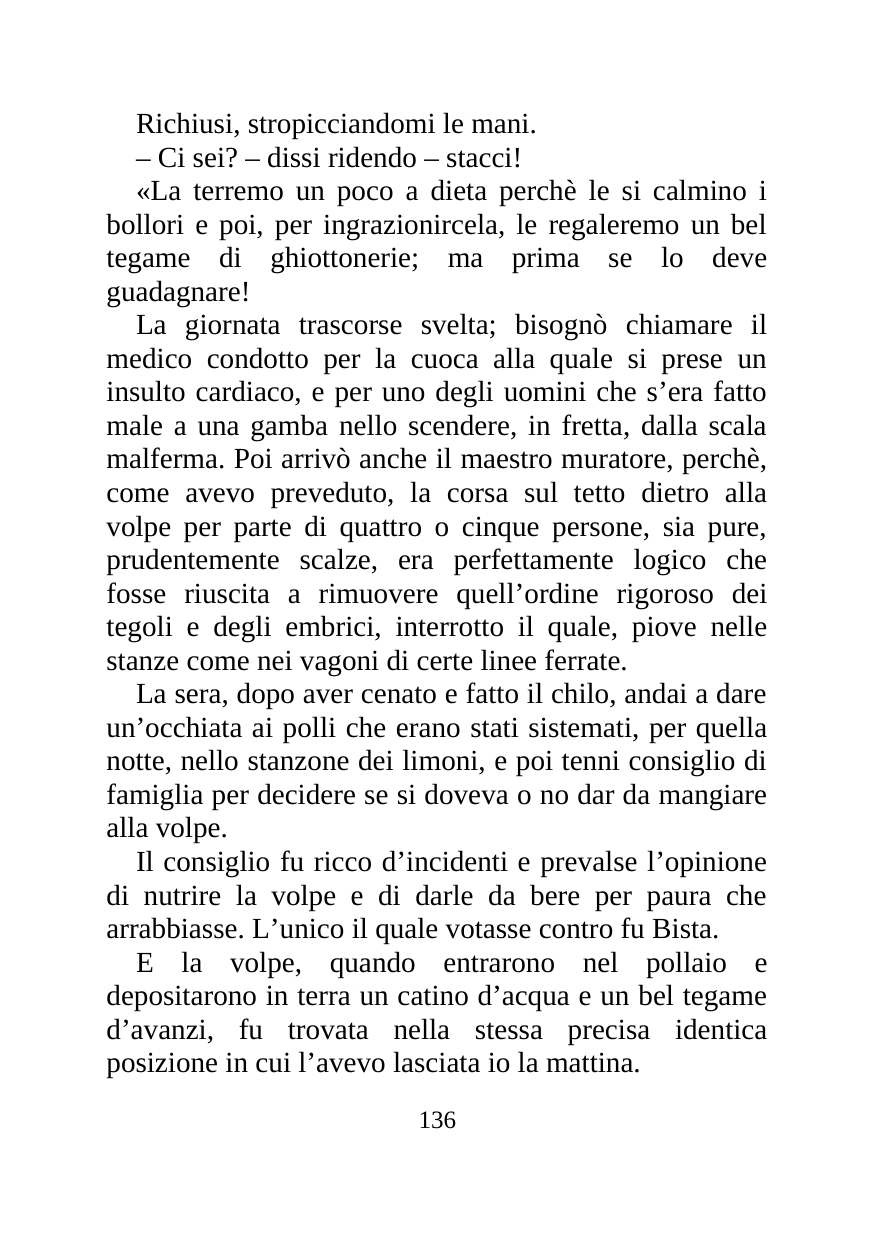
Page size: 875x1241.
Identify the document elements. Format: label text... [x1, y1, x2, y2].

text La sera, dopo aver cenato e fatto il chilo, andai a dare un’occhiata ai polli che erano stati sistemati, per quella notte, nello stanzone dei limoni, e poi tenni consiglio di famiglia per decidere se si doveva o no dar da mangiare alla volpe. [106, 676, 768, 844]
text – Ci sei? – dissi ridendo – stacci! [106, 140, 768, 173]
text Richiusi, stropicciandomi le mani. [106, 106, 768, 140]
text La giornata trascorse svelta; bisognò chiamare il medico condotto per la cuoca alla quale si prese un insulto cardiaco, e per uno degli uomini che s’era fatto male a una gamba nello scendere, in fretta, dalla scala malferma. Poi arrivò anche il maestro muratore, perchè, come avevo preveduto, la corsa sul tetto dietro alla volpe per parte di quattro o cinque persone, sia pure, prudentemente scalze, era perfettamente logico che fosse riuscita a rimuovere quell’ordine rigoroso dei tegoli e degli embrici, interrotto il quale, piove nelle stanze come nei vagoni di certe linee ferrate. [106, 307, 768, 676]
text E la volpe, quando entrarono nel pollaio e depositarono in terra un catino d’acqua e un bel tegame d’avanzi, fu trovata nella stessa precisa identica posizione in cui l’avevo lasciata io la mattina. [106, 945, 768, 1079]
text «La terremo un poco a dieta perchè le si calmino i bollori e poi, per ingrazionircela, le regaleremo un bel tegame di ghiottonerie; ma prima se lo deve guadagnare! [106, 173, 768, 307]
text Il consiglio fu ricco d’incidenti e prevalse l’opinione di nutrire la volpe e di darle da bere per paura che arrabbiasse. L’unico il quale votasse contro fu Bista. [106, 844, 768, 945]
